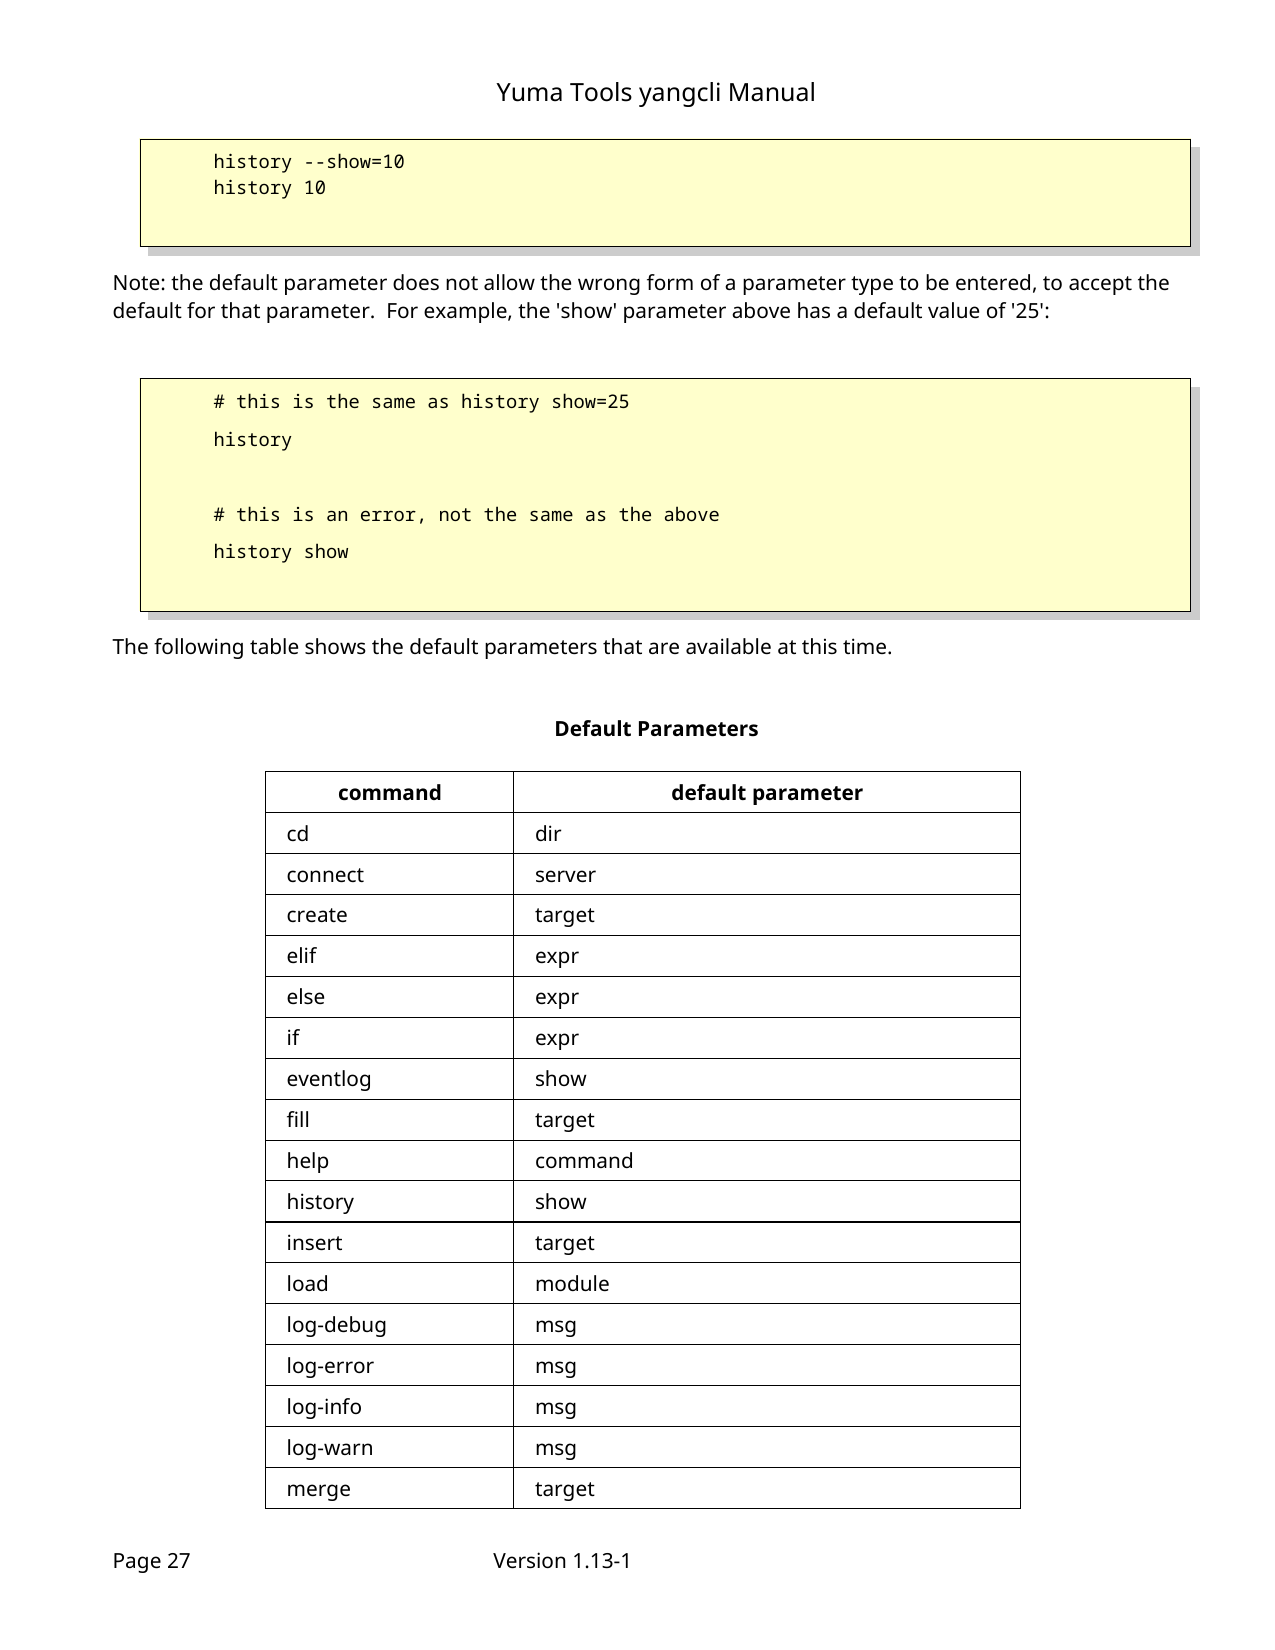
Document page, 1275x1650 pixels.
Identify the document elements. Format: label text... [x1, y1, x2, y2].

table_cell expr [514, 977, 1020, 1017]
table_header command [266, 772, 513, 812]
text history --show=10 history 10 [141, 140, 1190, 199]
table_cell dir [514, 813, 1020, 853]
table_cell command [514, 1141, 1020, 1180]
table_cell target [514, 1100, 1020, 1139]
table_cell server [514, 854, 1020, 894]
table_cell msg [514, 1427, 1020, 1467]
table_cell log-debug [266, 1304, 513, 1344]
table_cell show [514, 1059, 1020, 1098]
subtitle Default Parameters [127, 714, 1185, 743]
table_cell connect [266, 854, 513, 894]
text The following table shows the default parameters that are available at this time. [112, 632, 1200, 661]
table_cell load [266, 1263, 513, 1303]
table_cell help [266, 1141, 513, 1180]
table_cell expr [514, 1018, 1020, 1058]
table_cell if [266, 1018, 513, 1058]
table_cell msg [514, 1386, 1020, 1426]
table_cell log-info [266, 1386, 513, 1426]
text history show [141, 528, 1190, 564]
table_cell else [266, 977, 513, 1017]
table_cell create [266, 895, 513, 935]
table_cell insert [266, 1223, 513, 1262]
table_cell module [514, 1263, 1020, 1303]
table_cell eventlog [266, 1059, 513, 1098]
table_cell expr [514, 936, 1020, 976]
text Note: the default parameter does not allow the wrong form of a parameter type to be entered, to accept the default for that parameter. For example, the 'show' parameter above has a default value of '25': [112, 268, 1200, 325]
table_cell show [514, 1181, 1020, 1221]
table_cell elif [266, 936, 513, 976]
text # this is an error, not the same as the above [141, 491, 1190, 526]
table_cell merge [266, 1468, 513, 1508]
table_cell cd [266, 813, 513, 853]
table_cell msg [514, 1345, 1020, 1385]
table_cell target [514, 895, 1020, 935]
table_cell fill [266, 1100, 513, 1139]
table_header default parameter [514, 772, 1020, 812]
table_cell history [266, 1181, 513, 1221]
text # this is the same as history show=25 [141, 379, 1190, 414]
table_cell target [514, 1468, 1020, 1508]
table_cell msg [514, 1304, 1020, 1344]
text history [141, 416, 1190, 451]
table_cell target [514, 1223, 1020, 1262]
table_cell log-warn [266, 1427, 513, 1467]
table_cell log-error [266, 1345, 513, 1385]
